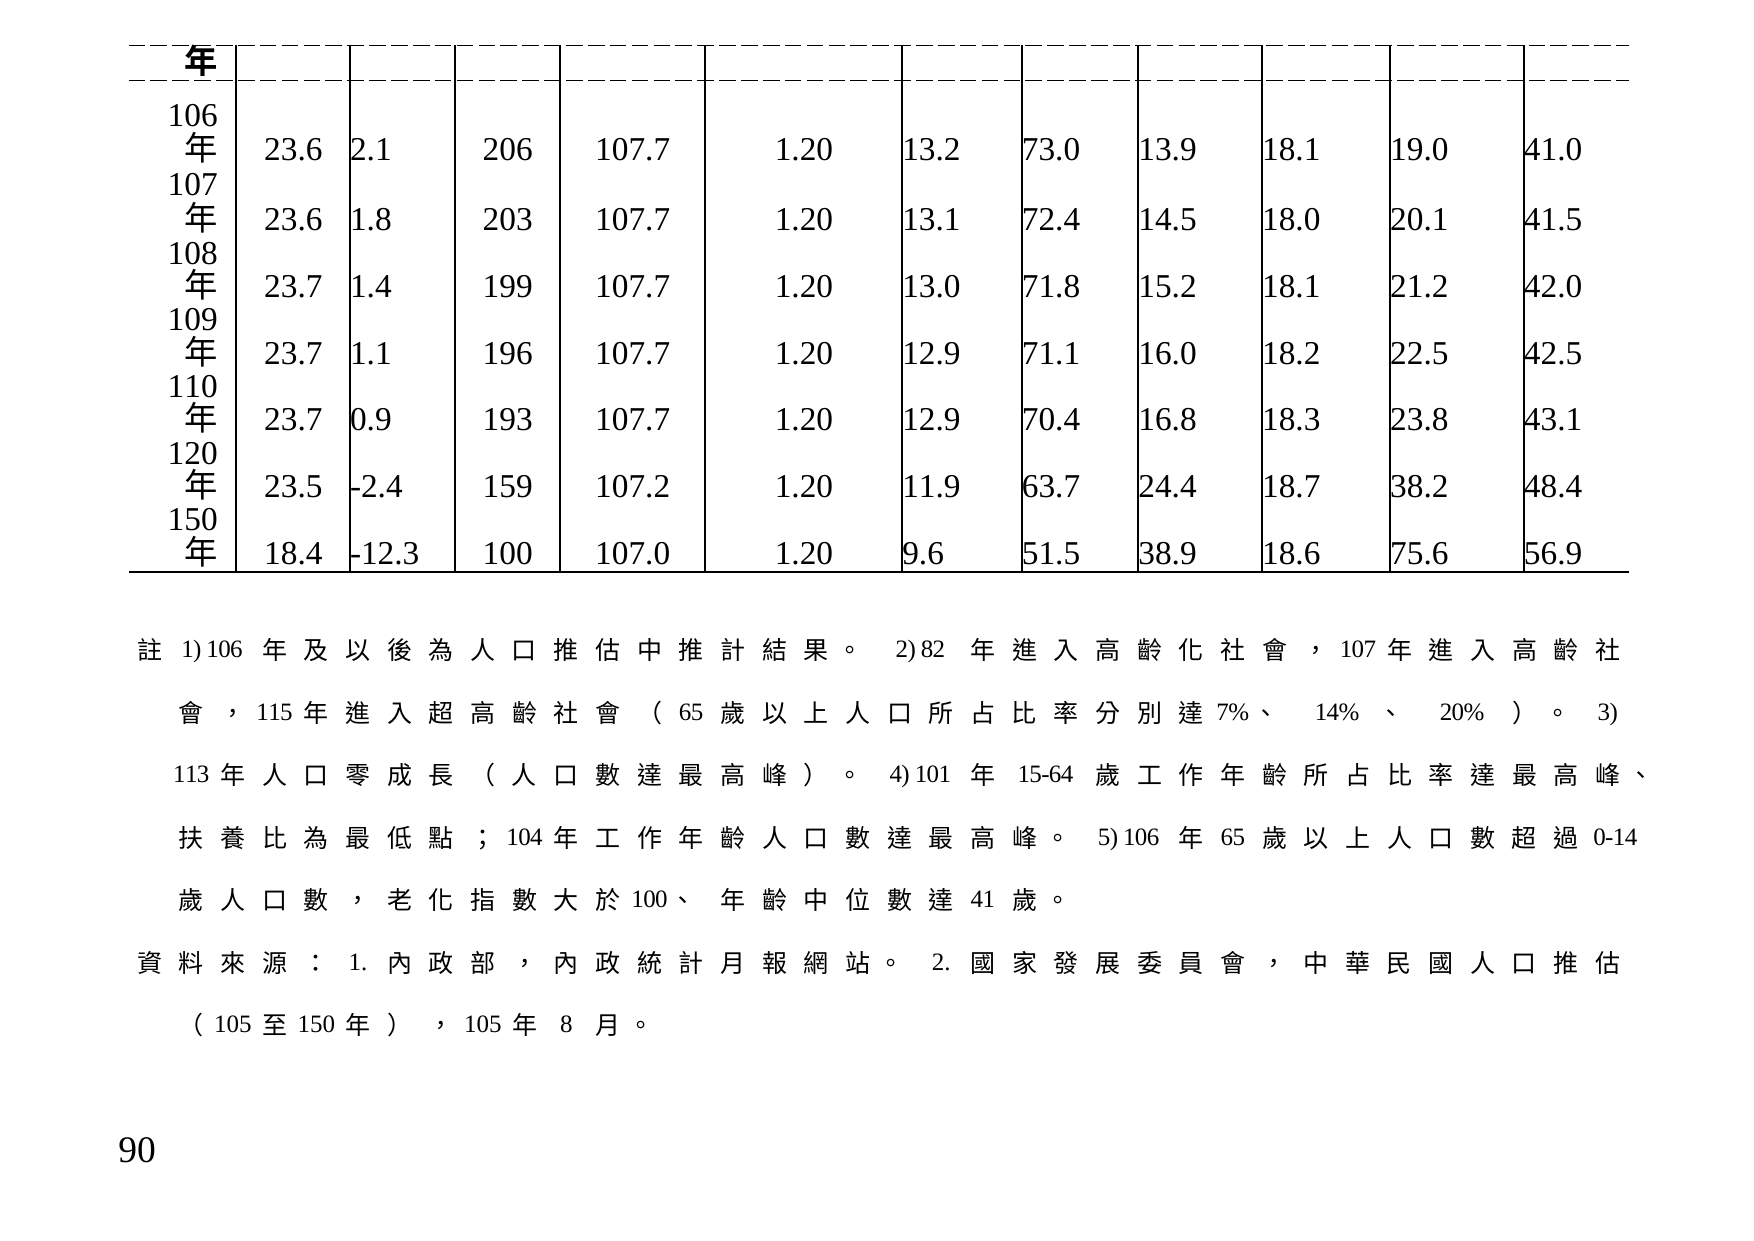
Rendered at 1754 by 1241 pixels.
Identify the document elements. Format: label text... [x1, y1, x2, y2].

table_cell 18.4 [237, 504, 349, 571]
table_cell 63.7 [1023, 438, 1137, 504]
table_cell [1391, 45, 1523, 80]
table_cell 120年 [129, 438, 235, 504]
table_cell 48.4 [1525, 438, 1628, 504]
table_cell 23.7 [237, 304, 349, 371]
table_cell 23.6 [237, 167, 349, 237]
table_cell 203 [456, 167, 559, 237]
table_cell -12.3 [351, 504, 454, 571]
table_cell 年 [129, 45, 235, 80]
table_cell 38.9 [1139, 504, 1261, 571]
table_cell 43.1 [1525, 371, 1628, 437]
table_cell 23.8 [1391, 371, 1523, 437]
text 註1) 106年及以後為人口推估中推計結果。2) 82年進入高齡化社會，107年進入高齡社會，115年進入超高齡社會（65歲以上人口所占比率分別達7%、14%、20%）。3) 113年人口零成長（人口數達最高峰）。4) 101年15-64歲工作年齡所占比率達最高峰、扶養比為最低點；104年工作年齡人口數達最高峰。5) 106年65歲以上人口數超過0-14歲人口數，老化指數大於100、年齡中位數達41歲。 [128, 607, 1643, 920]
table_cell 42.0 [1525, 238, 1628, 304]
table_cell 18.1 [1263, 80, 1389, 167]
table_cell -2.4 [351, 438, 454, 504]
table_cell 18.2 [1263, 304, 1389, 371]
table_cell 107.7 [561, 167, 704, 237]
table_cell 12.9 [903, 371, 1021, 437]
table_cell 1.20 [706, 167, 901, 237]
table_cell 70.4 [1023, 371, 1137, 437]
table_cell 24.4 [1139, 438, 1261, 504]
table_cell 23.6 [237, 80, 349, 167]
table_cell 1.20 [706, 371, 901, 437]
table_cell 110年 [129, 371, 235, 437]
table_cell [1023, 45, 1137, 80]
table_cell 100 [456, 504, 559, 571]
table_cell 109年 [129, 304, 235, 371]
table_cell 9.6 [903, 504, 1021, 571]
table_cell 18.6 [1263, 504, 1389, 571]
table_cell 15.2 [1139, 238, 1261, 304]
table_cell 71.8 [1023, 238, 1137, 304]
table_cell 199 [456, 238, 559, 304]
table_cell 1.20 [706, 304, 901, 371]
table_cell 41.0 [1525, 80, 1628, 167]
table_cell 107年 [129, 167, 235, 237]
table_cell 42.5 [1525, 304, 1628, 371]
table_cell [1263, 45, 1389, 80]
table_cell 12.9 [903, 304, 1021, 371]
table_cell 16.0 [1139, 304, 1261, 371]
table_cell 159 [456, 438, 559, 504]
table_cell 72.4 [1023, 167, 1137, 237]
table_cell 107.2 [561, 438, 704, 504]
table_cell 51.5 [1023, 504, 1137, 571]
table_cell 71.1 [1023, 304, 1137, 371]
table_cell 2.1 [351, 80, 454, 167]
table_cell 13.0 [903, 238, 1021, 304]
table_cell [1139, 45, 1261, 80]
table_cell 1.20 [706, 504, 901, 571]
table_cell 16.8 [1139, 371, 1261, 437]
table_cell 107.7 [561, 304, 704, 371]
table_cell 23.7 [237, 238, 349, 304]
table_cell 13.9 [1139, 80, 1261, 167]
table_cell 1.8 [351, 167, 454, 237]
table_cell 20.1 [1391, 167, 1523, 237]
table_cell 18.0 [1263, 167, 1389, 237]
table_cell 23.7 [237, 371, 349, 437]
table_cell [351, 45, 454, 80]
table_cell 206 [456, 80, 559, 167]
table_cell 18.1 [1263, 238, 1389, 304]
table_cell 13.1 [903, 167, 1021, 237]
table_cell 193 [456, 371, 559, 437]
table_cell [456, 45, 559, 80]
table_cell 107.7 [561, 80, 704, 167]
table_cell [237, 45, 349, 80]
table_cell 106年 [129, 80, 235, 167]
text 資料來源：1.內政部，內政統計月報網站。2.國家發展委員會，中華民國人口推估（105至150年），105年8月。 [128, 920, 1643, 1045]
table_cell 73.0 [1023, 80, 1137, 167]
table_cell 1.20 [706, 438, 901, 504]
table_cell 56.9 [1525, 504, 1628, 571]
table_cell 1.20 [706, 80, 901, 167]
table_cell 14.5 [1139, 167, 1261, 237]
table_cell 0.9 [351, 371, 454, 437]
table_cell 1.1 [351, 304, 454, 371]
table_cell 108年 [129, 238, 235, 304]
table_cell 1.4 [351, 238, 454, 304]
table_cell [561, 45, 704, 80]
table_cell 23.5 [237, 438, 349, 504]
table_cell 107.7 [561, 238, 704, 304]
table_cell 13.2 [903, 80, 1021, 167]
table_cell 22.5 [1391, 304, 1523, 371]
table_cell 150年 [129, 504, 235, 571]
table_cell 41.5 [1525, 167, 1628, 237]
table_cell 21.2 [1391, 238, 1523, 304]
table_cell 107.0 [561, 504, 704, 571]
table_cell 38.2 [1391, 438, 1523, 504]
table_cell 196 [456, 304, 559, 371]
table_cell [706, 45, 901, 80]
table_cell 11.9 [903, 438, 1021, 504]
table_cell 1.20 [706, 238, 901, 304]
table_cell 18.3 [1263, 371, 1389, 437]
table_cell 107.7 [561, 371, 704, 437]
table_cell [1525, 45, 1628, 80]
table_cell [903, 45, 1021, 80]
table_cell 19.0 [1391, 80, 1523, 167]
table_cell 75.6 [1391, 504, 1523, 571]
table_cell 18.7 [1263, 438, 1389, 504]
